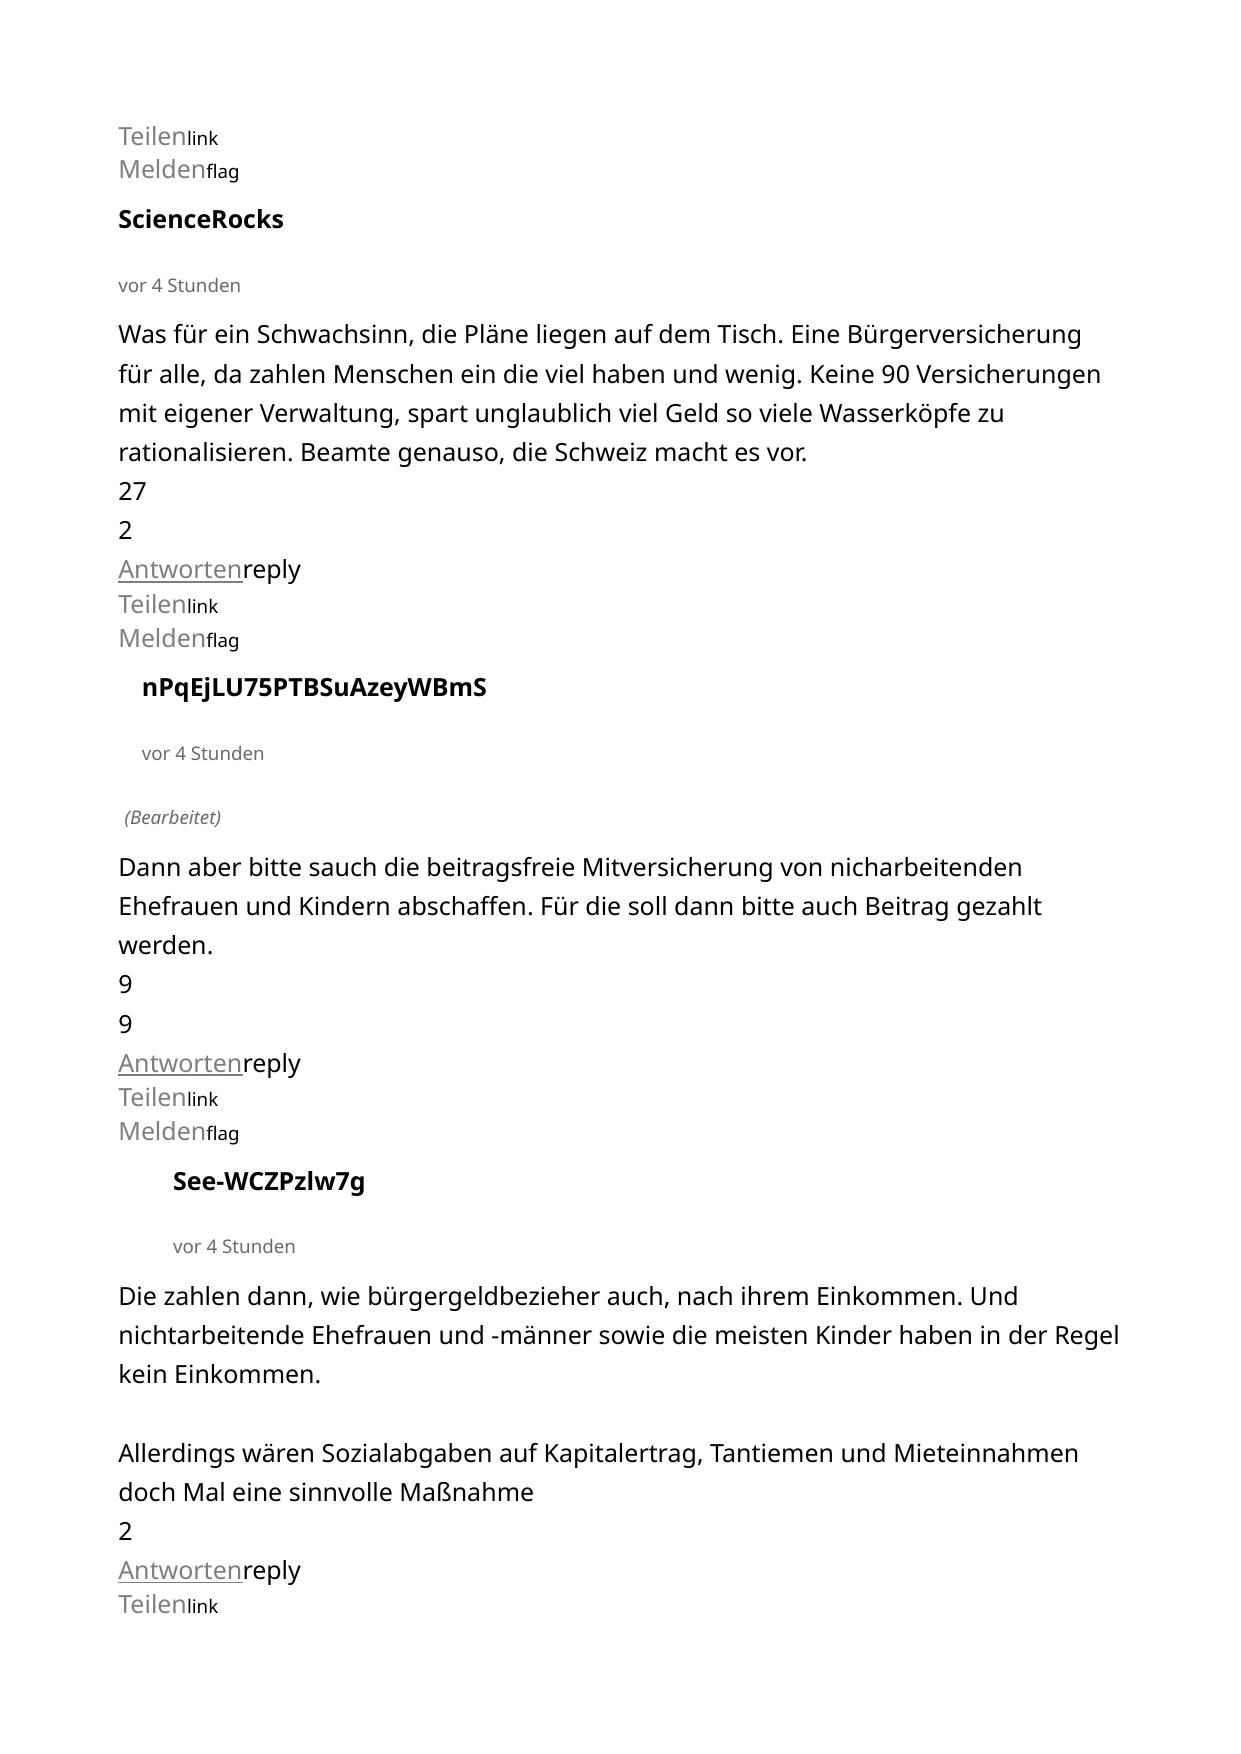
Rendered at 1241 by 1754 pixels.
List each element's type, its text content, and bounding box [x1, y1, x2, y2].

text vor 4 Stunden [173, 1234, 1117, 1259]
text 27 [118, 474, 1122, 508]
text (Bearbeitet) [118, 801, 1122, 830]
text 9 [118, 1006, 1122, 1040]
text Was für ein Schwachsinn, die Pläne liegen auf dem Tisch. Eine Bürgerversicherung für alle, da zahlen Menschen ein die viel haben und wenig. Keine 90 Versicherungen mit eigener Verwaltung, spart unglaublich viel Geld so viele Wasserköpfe zu rationalisieren. Beamte genauso, die Schweiz macht es vor. [118, 317, 1122, 469]
text Antwortenreply [118, 552, 1122, 586]
text Die zahlen dann, wie bürgergeldbezieher auch, nach ihrem Einkommen. Und nichtarbeitende Ehefrauen und -männer sowie die meisten Kinder haben in der Regel kein Einkommen. Allerdings wären Sozialabgaben auf Kapitalertrag, Tantiemen und Mieteinnahmen doch Mal eine sinnvolle Maßnahme [118, 1278, 1122, 1508]
text vor 4 Stunden [142, 740, 1117, 766]
text Teilenlink [118, 1587, 1122, 1621]
text Antwortenreply [118, 1045, 1122, 1079]
text nPqEjLU75PTBSuAzeyWBmS [142, 670, 1114, 704]
text vor 4 Stunden [118, 272, 1117, 298]
text Teilenlink [118, 1079, 1122, 1113]
text See-WCZPzlw7g [173, 1163, 1114, 1197]
text Teilenlink [118, 586, 1122, 620]
text 2 [118, 1513, 1122, 1548]
text Teilenlink [118, 118, 1122, 152]
text ScienceRocks [118, 202, 1114, 236]
text 9 [118, 967, 1122, 1001]
text Antwortenreply [118, 1553, 1122, 1587]
text Meldenflag [118, 152, 1122, 186]
text 2 [118, 513, 1122, 547]
text Dann aber bitte sauch die beitragsfreie Mitversicherung von nicharbeitenden Ehefrauen und Kindern abschaffen. Für die soll dann bitte auch Beitrag gezahlt werden. [118, 849, 1122, 962]
text Meldenflag [118, 620, 1122, 654]
text Meldenflag [118, 1113, 1122, 1148]
